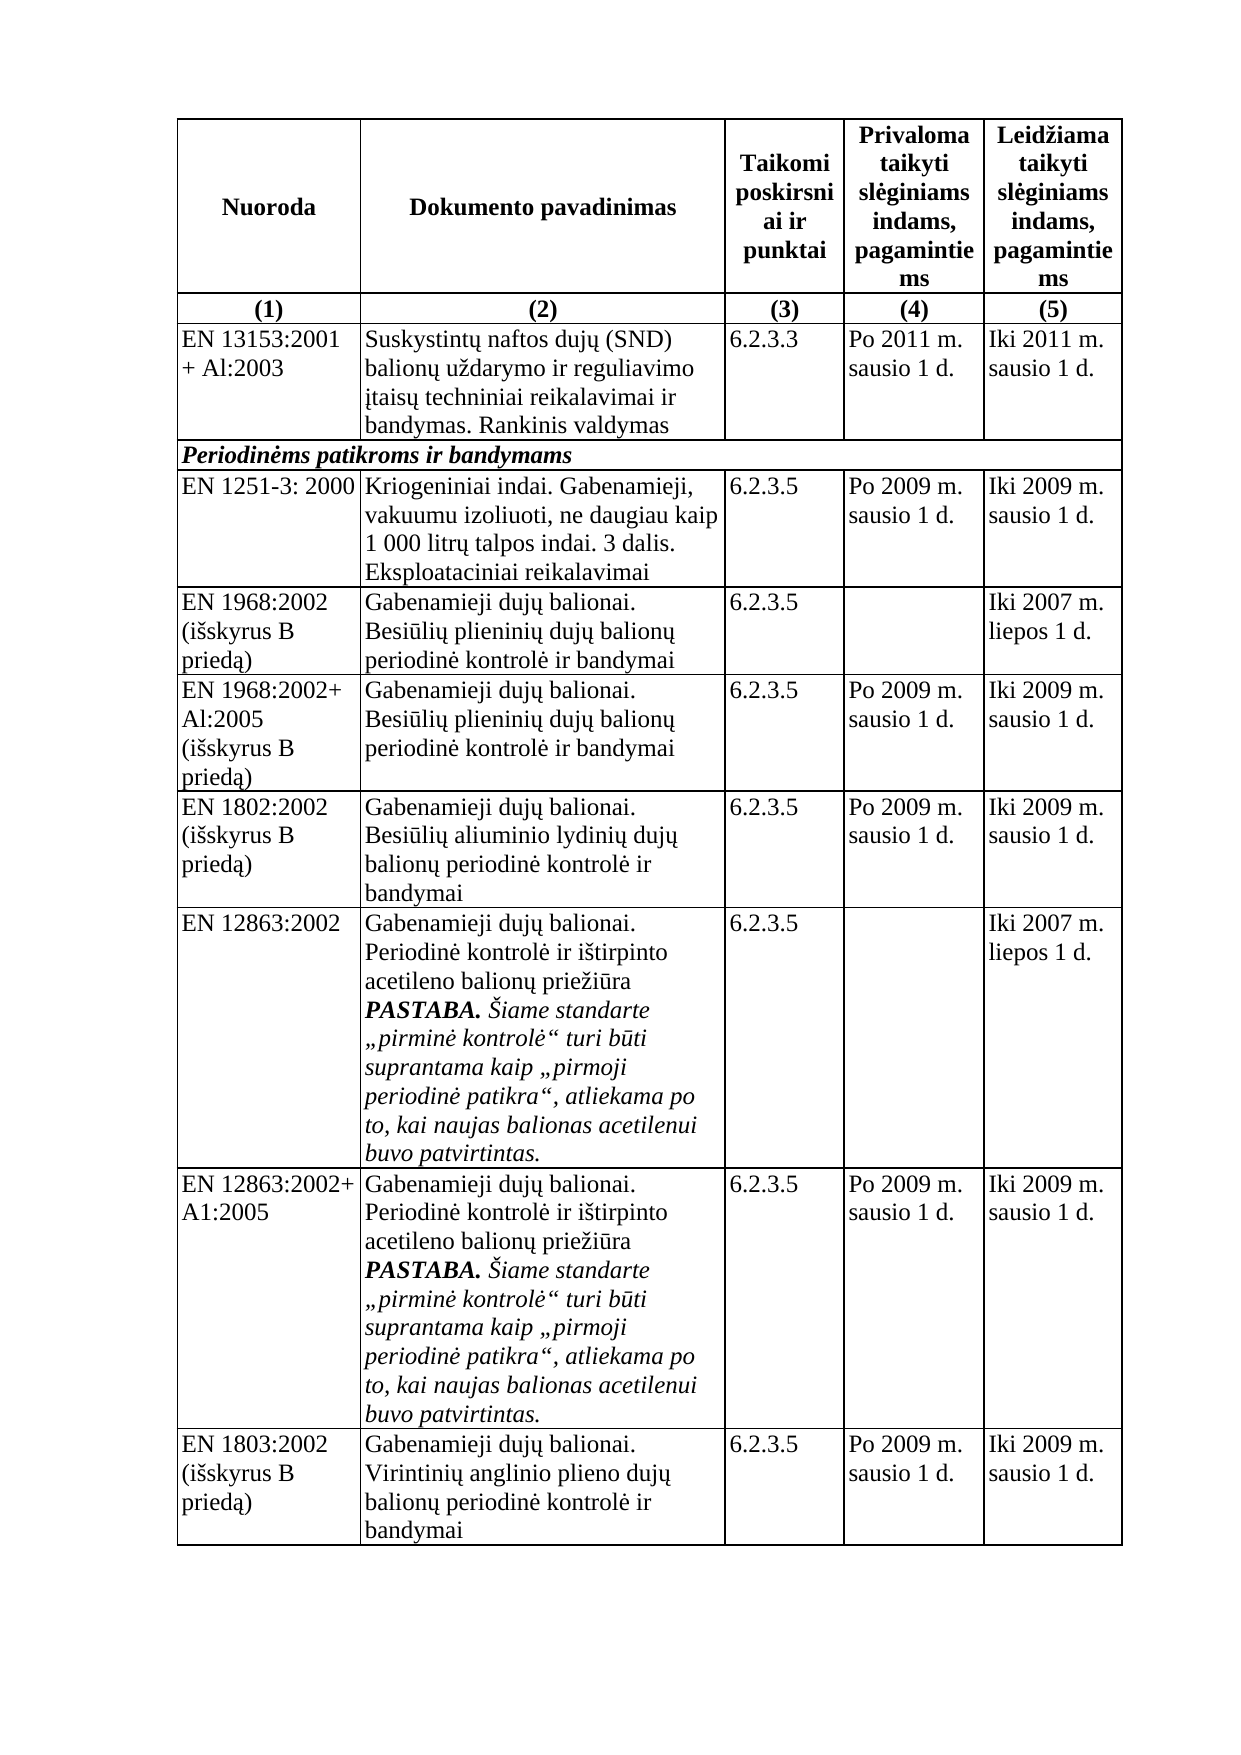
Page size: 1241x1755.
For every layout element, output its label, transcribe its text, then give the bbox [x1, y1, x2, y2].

table_cell Periodinėms patikroms ir bandymams [178, 441, 1121, 469]
table_cell EN 1251-3: 2000 [178, 471, 360, 586]
table_header Dokumento pavadinimas [361, 120, 724, 292]
table_cell [845, 588, 983, 674]
table_cell (2) [361, 294, 724, 322]
table_cell EN 12863:2002 [178, 908, 360, 1167]
table_cell Po 2009 m. sausio 1 d. [845, 792, 983, 907]
table_header Nuoroda [178, 120, 360, 292]
table_cell Po 2009 m. sausio 1 d. [845, 471, 983, 586]
table_cell Iki 2009 m. sausio 1 d. [985, 471, 1121, 586]
table_cell Iki 2007 m. liepos 1 d. [985, 588, 1121, 674]
table_cell EN 1802:2002 (išskyrus B priedą) [178, 792, 360, 907]
table_cell 6.2.3.5 [726, 675, 843, 790]
table_cell 6.2.3.5 [726, 1169, 843, 1427]
table_cell Iki 2009 m. sausio 1 d. [985, 675, 1121, 790]
table_cell (1) [178, 294, 360, 322]
table_cell Gabenamieji dujų balionai. Besiūlių plieninių dujų balionų periodinė kontrolė ir bandymai [361, 588, 724, 674]
table_header Privaloma taikyti slėginiams indams, pagamintiems [845, 120, 983, 292]
table_cell Po 2009 m. sausio 1 d. [845, 675, 983, 790]
table_cell (4) [845, 294, 983, 322]
table_cell 6.2.3.5 [726, 1429, 843, 1544]
table_cell 6.2.3.3 [726, 324, 843, 439]
table_cell Suskystintų naftos dujų (SND) balionų uždarymo ir reguliavimo įtaisų techniniai reikalavimai ir bandymas. Rankinis valdymas [361, 324, 724, 439]
table_cell Iki 2009 m. sausio 1 d. [985, 1169, 1121, 1427]
table_cell 6.2.3.5 [726, 588, 843, 674]
table_cell EN 1968:2002 (išskyrus B priedą) [178, 588, 360, 674]
table_cell Gabenamieji dujų balionai. Besiūlių aliuminio lydinių dujų balionų periodinė kontrolė ir bandymai [361, 792, 724, 907]
table_cell Gabenamieji dujų balionai. Periodinė kontrolė ir ištirpinto acetileno balionų priežiūra PASTABA. Šiame standarte „pirminė kontrolė“ turi būti suprantama kaip „pirmoji periodinė patikra“, atliekama po to, kai naujas balionas acetilenui buvo patvirtintas. [361, 908, 724, 1167]
table_cell Iki 2009 m. sausio 1 d. [985, 792, 1121, 907]
table_header Taikomi poskirsniai ir punktai [726, 120, 843, 292]
table_cell Iki 2007 m. liepos 1 d. [985, 908, 1121, 1167]
table_cell (3) [726, 294, 843, 322]
table_cell 6.2.3.5 [726, 471, 843, 586]
table_header Leidžiama taikyti slėginiams indams, pagamintiems [985, 120, 1121, 292]
table_cell Gabenamieji dujų balionai. Virintinių anglinio plieno dujų balionų periodinė kontrolė ir bandymai [361, 1429, 724, 1544]
table_cell Po 2009 m. sausio 1 d. [845, 1169, 983, 1427]
table_cell Kriogeniniai indai. Gabenamieji, vakuumu izoliuoti, ne daugiau kaip 1 000 litrų talpos indai. 3 dalis. Eksploataciniai reikalavimai [361, 471, 724, 586]
table_cell Po 2011 m. sausio 1 d. [845, 324, 983, 439]
table_cell EN 13153:2001 + Al:2003 [178, 324, 360, 439]
table_cell [845, 908, 983, 1167]
table_cell Gabenamieji dujų balionai. Besiūlių plieninių dujų balionų periodinė kontrolė ir bandymai [361, 675, 724, 790]
table_cell Po 2009 m. sausio 1 d. [845, 1429, 983, 1544]
table_cell EN 1803:2002 (išskyrus B priedą) [178, 1429, 360, 1544]
table_cell (5) [985, 294, 1121, 322]
table_cell EN 1968:2002+ Al:2005 (išskyrus B priedą) [178, 675, 360, 790]
table_cell Iki 2011 m. sausio 1 d. [985, 324, 1121, 439]
table_cell 6.2.3.5 [726, 792, 843, 907]
table_cell EN 12863:2002+ A1:2005 [178, 1169, 360, 1427]
table_cell Gabenamieji dujų balionai. Periodinė kontrolė ir ištirpinto acetileno balionų priežiūra PASTABA. Šiame standarte „pirminė kontrolė“ turi būti suprantama kaip „pirmoji periodinė patikra“, atliekama po to, kai naujas balionas acetilenui buvo patvirtintas. [361, 1169, 724, 1427]
table_cell 6.2.3.5 [726, 908, 843, 1167]
table_cell Iki 2009 m. sausio 1 d. [985, 1429, 1121, 1544]
